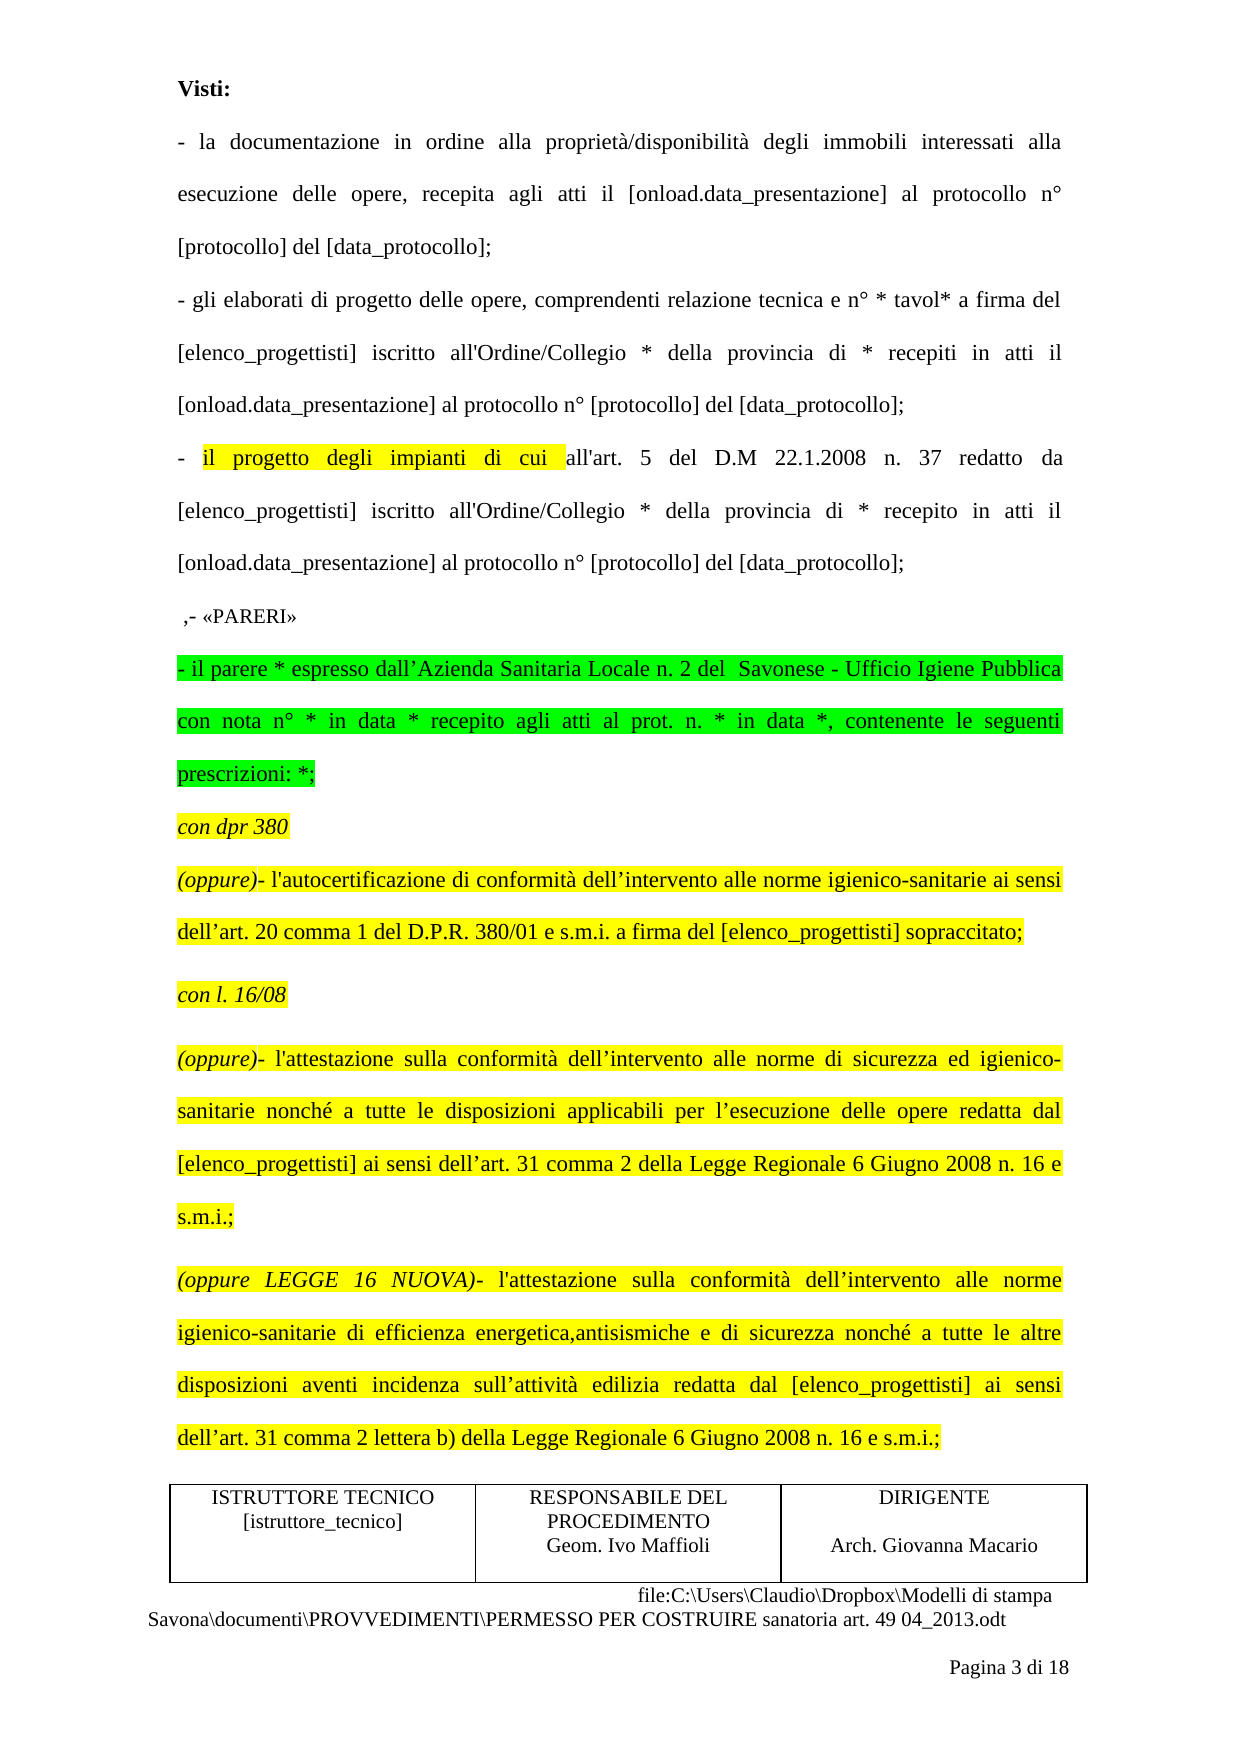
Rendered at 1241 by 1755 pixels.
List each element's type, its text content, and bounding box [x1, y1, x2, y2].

text Visti: [177, 75, 1063, 101]
text (oppure)- l'autocertificazione di conformità dell’intervento alle norme igienico-sanitarie ai sensi dell’art. 20 comma 1 del D.P.R. 380/01 e s.m.i. a firma del [elenco_progettisti] sopraccitato; [177, 866, 1063, 945]
text - il progetto degli impianti di cui all'art. 5 del D.M 22.1.2008 n. 37 redatto da [elenco_progettisti] iscritto all'Ordine/Collegio * della provincia di * recepito in atti il [onload.data_presentazione] al protocollo n° [protocollo] del [data_protocollo]; [177, 444, 1063, 576]
text con dpr 380 [177, 813, 1063, 839]
text (oppure)- l'attestazione sulla conformità dell’intervento alle norme di sicurezza ed igienico-sanitarie nonché a tutte le disposizioni applicabili per l’esecuzione delle opere redatta dal [elenco_progettisti] ai sensi dell’art. 31 comma 2 della Legge Regionale 6 Giugno 2008 n. 16 e s.m.i.; [177, 1044, 1063, 1229]
text con l. 16/08 [177, 981, 1063, 1008]
text - il parere * espresso dall’Azienda Sanitaria Locale n. 2 del Savonese - Ufficio Igiene Pubblica con nota n° * in data * recepito agli atti al prot. n. * in data *, contenente le seguenti prescrizioni: *; [177, 655, 1063, 787]
text ,- «PARERI» [177, 602, 1063, 628]
text - la documentazione in ordine alla proprietà/disponibilità degli immobili interessati alla esecuzione delle opere, recepita agli atti il [onload.data_presentazione] al protocollo n° [protocollo] del [data_protocollo]; [177, 128, 1063, 259]
text (oppure LEGGE 16 NUOVA)- l'attestazione sulla conformità dell’intervento alle norme igienico-sanitarie di efficienza energetica,antisismiche e di sicurezza nonché a tutte le altre disposizioni aventi incidenza sull’attività edilizia redatta dal [elenco_progettisti] ai sensi dell’art. 31 comma 2 lettera b) della Legge Regionale 6 Giugno 2008 n. 16 e s.m.i.; [177, 1266, 1063, 1450]
text - gli elaborati di progetto delle opere, comprendenti relazione tecnica e n° * tavol* a firma del [elenco_progettisti] iscritto all'Ordine/Collegio * della provincia di * recepiti in atti il [onload.data_presentazione] al protocollo n° [protocollo] del [data_protocollo]; [177, 286, 1063, 418]
